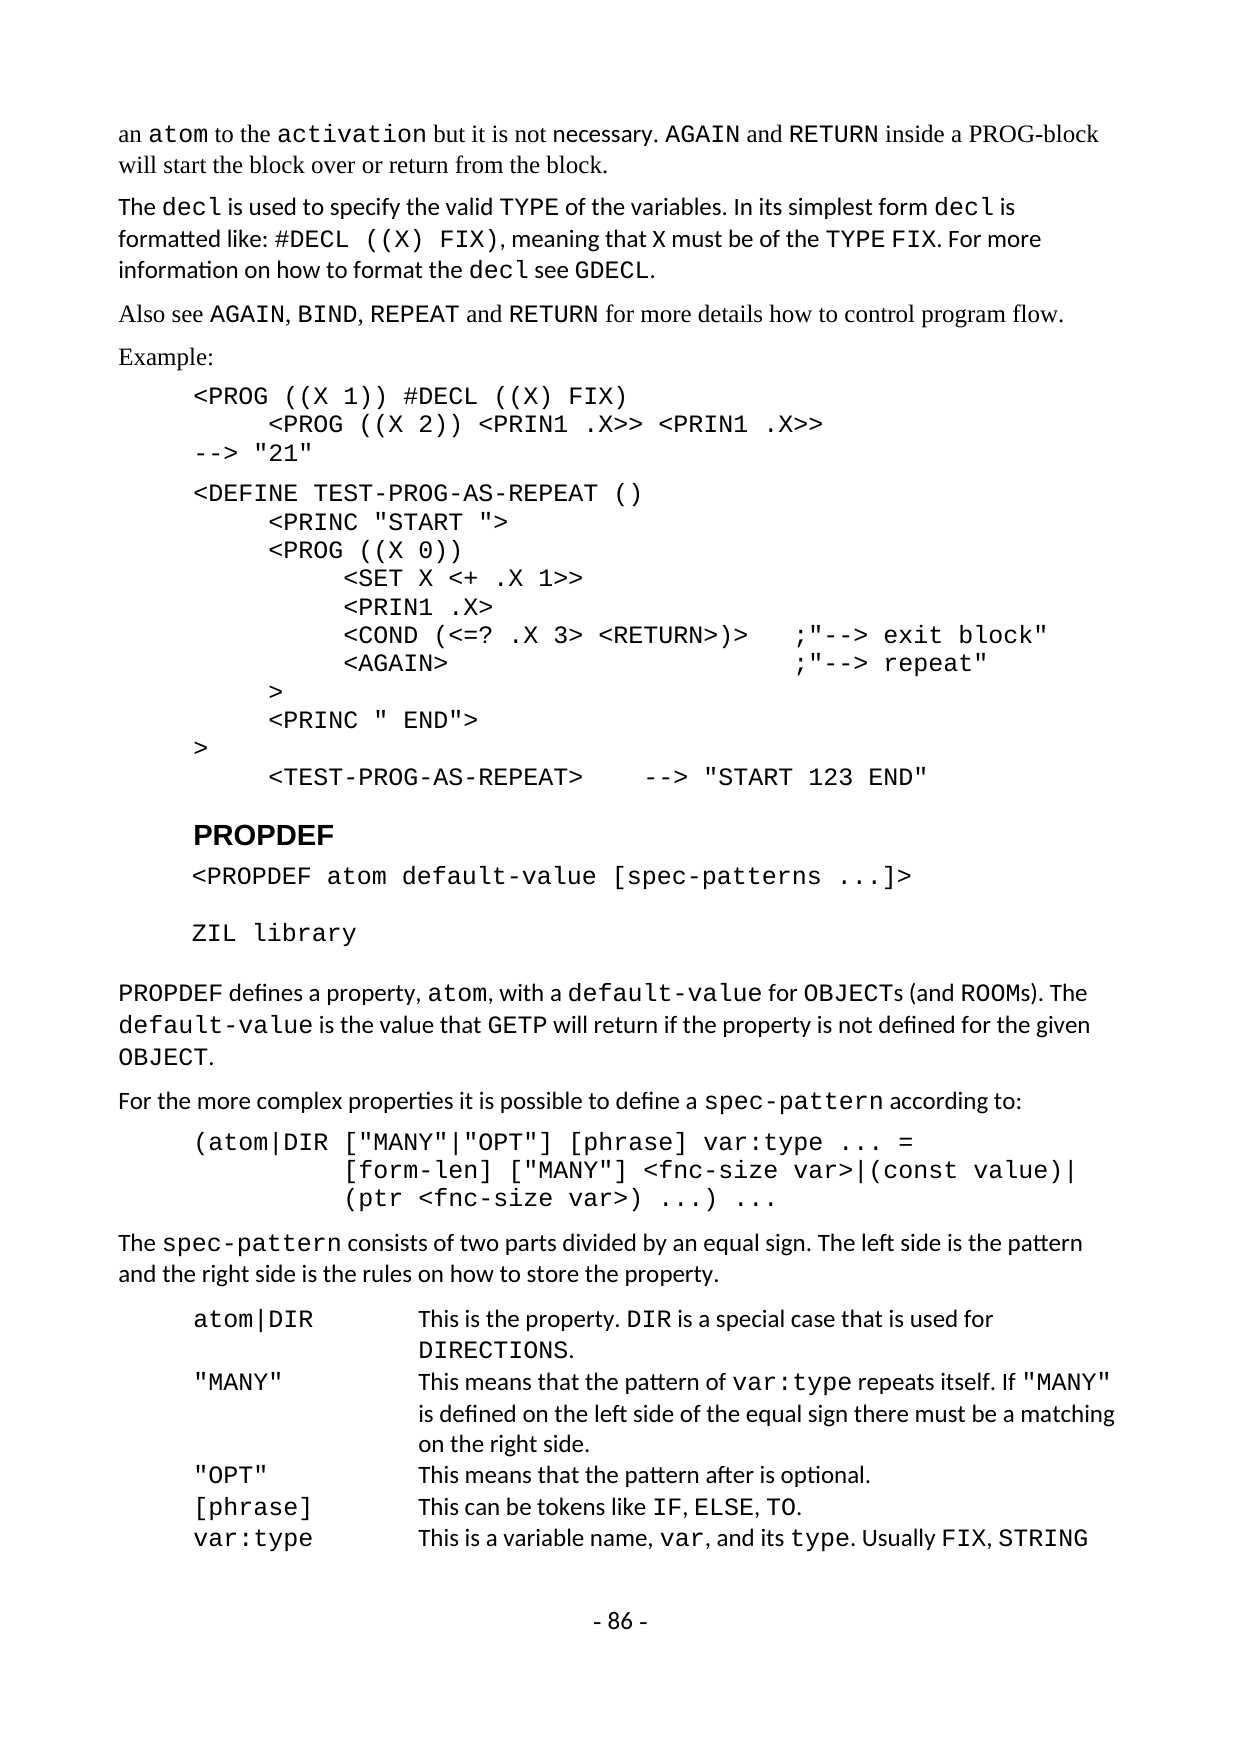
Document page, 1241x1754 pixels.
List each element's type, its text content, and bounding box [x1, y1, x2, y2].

text (atom|DIR ["MANY"|"OPT"] [phrase] var:type ... = [form-len] ["MANY"] <fnc-size var>|(const value)| (ptr <fnc-size var>) ...) ... [118, 1129, 1122, 1214]
text <PROG ((X 1)) #DECL ((X) FIX) <PROG ((X 2)) <PRIN1 .X>> <PRIN1 .X>> --> "21" [118, 383, 1122, 468]
text For the more complex properties it is possible to define a spec-pattern according to: [118, 1085, 1122, 1117]
text Also see AGAIN, BIND, REPEAT and RETURN for more details how to control program flow. [118, 299, 1122, 330]
text The decl is used to specify the valid TYPE of the variables. In its simplest form decl is formatted like: #DECL ((X) FIX), meaning that X must be of the TYPE FIX. For more information on how to format the decl see GDECL. [118, 191, 1122, 286]
text ZIL library [192, 920, 1122, 949]
text <DEFINE TEST-PROG-AS-REPEAT () <PRINC "START "> <PROG ((X 0)) <SET X <+ .X 1>> <PRIN1 .X> <COND (<=? .X 3> <RETURN>)> ;"--> exit block" <AGAIN> ;"--> repeat" > <PRINC " END"> > <TEST-PROG-AS-REPEAT> --> "START 123 END" [118, 481, 1122, 793]
text <PROPDEF atom default-value [spec-patterns ...]> [192, 864, 1122, 892]
text atom|DIR This is the property. DIR is a special case that is used for DIRECTIONS. "MANY" This means that the pattern of var:type repeats itself. If "MANY" is defined on the left side of the equal sign there must be a matching on the right side. "OPT" This means that the pattern after is optional. [phrase] This can be tokens like IF, ELSE, TO. var:type This is a variable name, var, and its type. Usually FIX, STRING [118, 1303, 1122, 1554]
subtitle PROPDEF [118, 818, 1122, 851]
text The spec-pattern consists of two parts divided by an equal sign. The left side is the pattern and the right side is the rules on how to store the property. [118, 1227, 1122, 1290]
text Example: [118, 342, 1122, 371]
text an atom to the activation but it is not necessary. AGAIN and RETURN inside a PROG-block will start the block over or return from the block. [118, 118, 1122, 179]
text PROPDEF defines a property, atom, with a default-value for OBJECTs (and ROOMs). The default-value is the value that GETP will return if the property is not defined for the given OBJECT. [118, 977, 1122, 1072]
